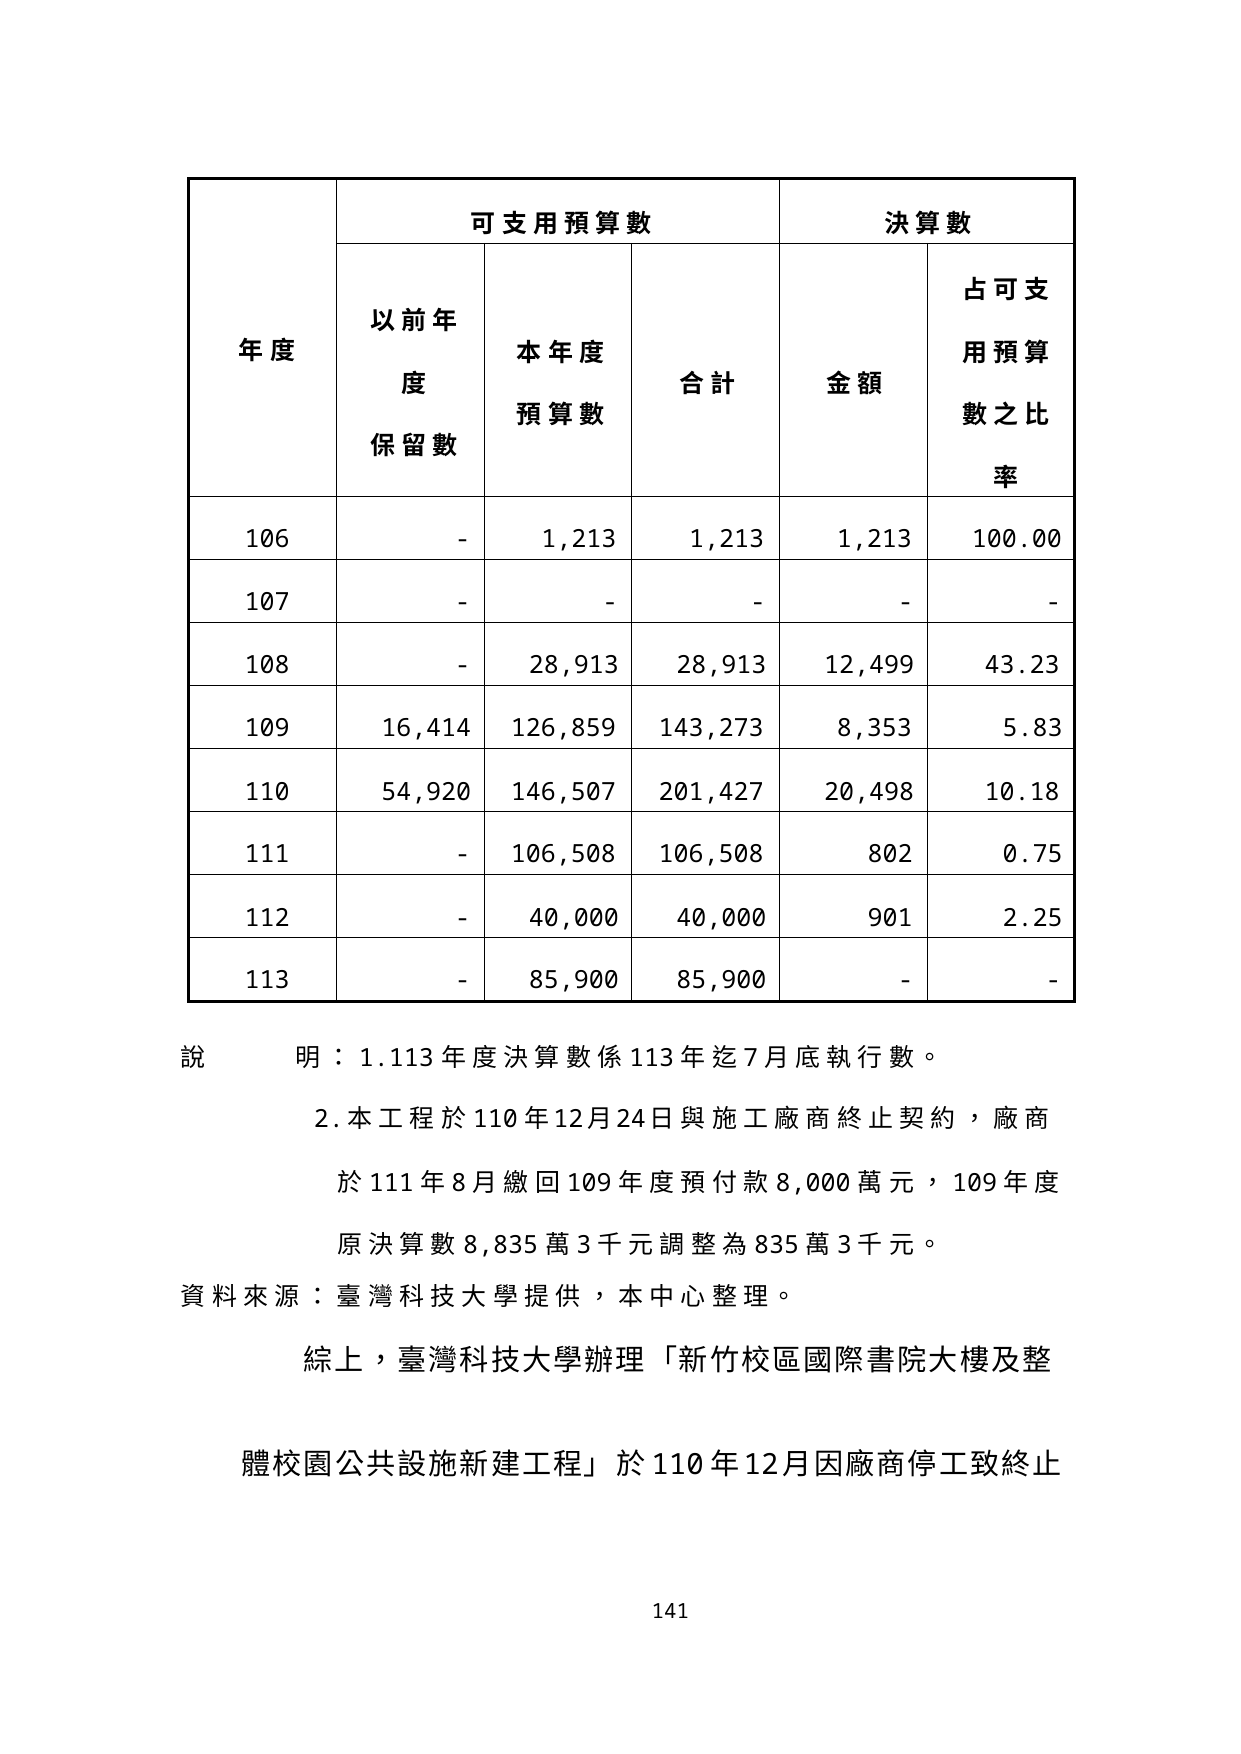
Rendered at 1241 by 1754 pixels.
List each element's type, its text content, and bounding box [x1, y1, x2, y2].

table_cell 16,414 [337, 686, 484, 748]
table_cell 20,498 [780, 749, 927, 811]
table_cell 85,900 [632, 938, 779, 1000]
table_cell 28,913 [485, 623, 631, 685]
table_cell - [485, 560, 631, 622]
table_cell 100.00 [928, 497, 1073, 559]
table_cell - [928, 560, 1073, 622]
table_cell - [337, 812, 484, 874]
text 資料來源：臺灣科技大學提供，本中心整理。 [177, 1253, 1063, 1316]
table_cell 0.75 [928, 812, 1073, 874]
table_cell 143,273 [632, 686, 779, 748]
table_cell 1,213 [780, 497, 927, 559]
table_cell 54,920 [337, 749, 484, 811]
table_cell 以前年度 保留數 [337, 244, 484, 496]
table_cell 112 [190, 875, 336, 937]
table_cell - [337, 875, 484, 937]
table_cell 1,213 [632, 497, 779, 559]
table_cell 40,000 [632, 875, 779, 937]
text 綜上，臺灣科技大學辦理「新竹校區國際書院大樓及整體校園公共設施新建工程」於110年12月因廠商停工致終止 [236, 1316, 1063, 1503]
table_cell - [337, 938, 484, 1000]
table_cell 1,213 [485, 497, 631, 559]
table_cell 10.18 [928, 749, 1073, 811]
table_cell 8,353 [780, 686, 927, 748]
table_cell - [337, 497, 484, 559]
table_cell 40,000 [485, 875, 631, 937]
table_cell 201,427 [632, 749, 779, 811]
table_cell 金額 [780, 244, 927, 496]
table_cell 901 [780, 875, 927, 937]
table_cell 43.23 [928, 623, 1073, 685]
table_cell - [928, 938, 1073, 1000]
table_cell - [337, 560, 484, 622]
table_cell 85,900 [485, 938, 631, 1000]
table_cell 合計 [632, 244, 779, 496]
table_cell 126,859 [485, 686, 631, 748]
table_cell - [780, 560, 927, 622]
table_cell 12,499 [780, 623, 927, 685]
table_cell 106,508 [485, 812, 631, 874]
table_cell 5.83 [928, 686, 1073, 748]
table_header 可支用預算數 [337, 180, 779, 243]
table_cell 113 [190, 938, 336, 1000]
table_cell 28,913 [632, 623, 779, 685]
table_cell - [780, 938, 927, 1000]
table_header 年度 [190, 180, 336, 496]
table_cell 2.25 [928, 875, 1073, 937]
table_cell 占可支用預算數之比率 [928, 244, 1073, 496]
table_cell 111 [190, 812, 336, 874]
table_cell 108 [190, 623, 336, 685]
table_header 決算數 [780, 180, 1073, 243]
table_cell - [632, 560, 779, 622]
table_cell 146,507 [485, 749, 631, 811]
table_cell 106 [190, 497, 336, 559]
table_cell 110 [190, 749, 336, 811]
table_cell 107 [190, 560, 336, 622]
table_cell 109 [190, 686, 336, 748]
text 2.本工程於110年12月24日與施工廠商終止契約，廠商於111年8月繳回109年度預付款8,000萬元，109年度原決算數8,835萬3千元調整為835萬3千元。 [303, 1066, 1063, 1253]
table_cell 本年度 預算數 [485, 244, 631, 496]
text 說 明：1.113年度決算數係113年迄7月底執行數。 [177, 1003, 1063, 1066]
table_cell - [337, 623, 484, 685]
table_cell 802 [780, 812, 927, 874]
table_cell 106,508 [632, 812, 779, 874]
